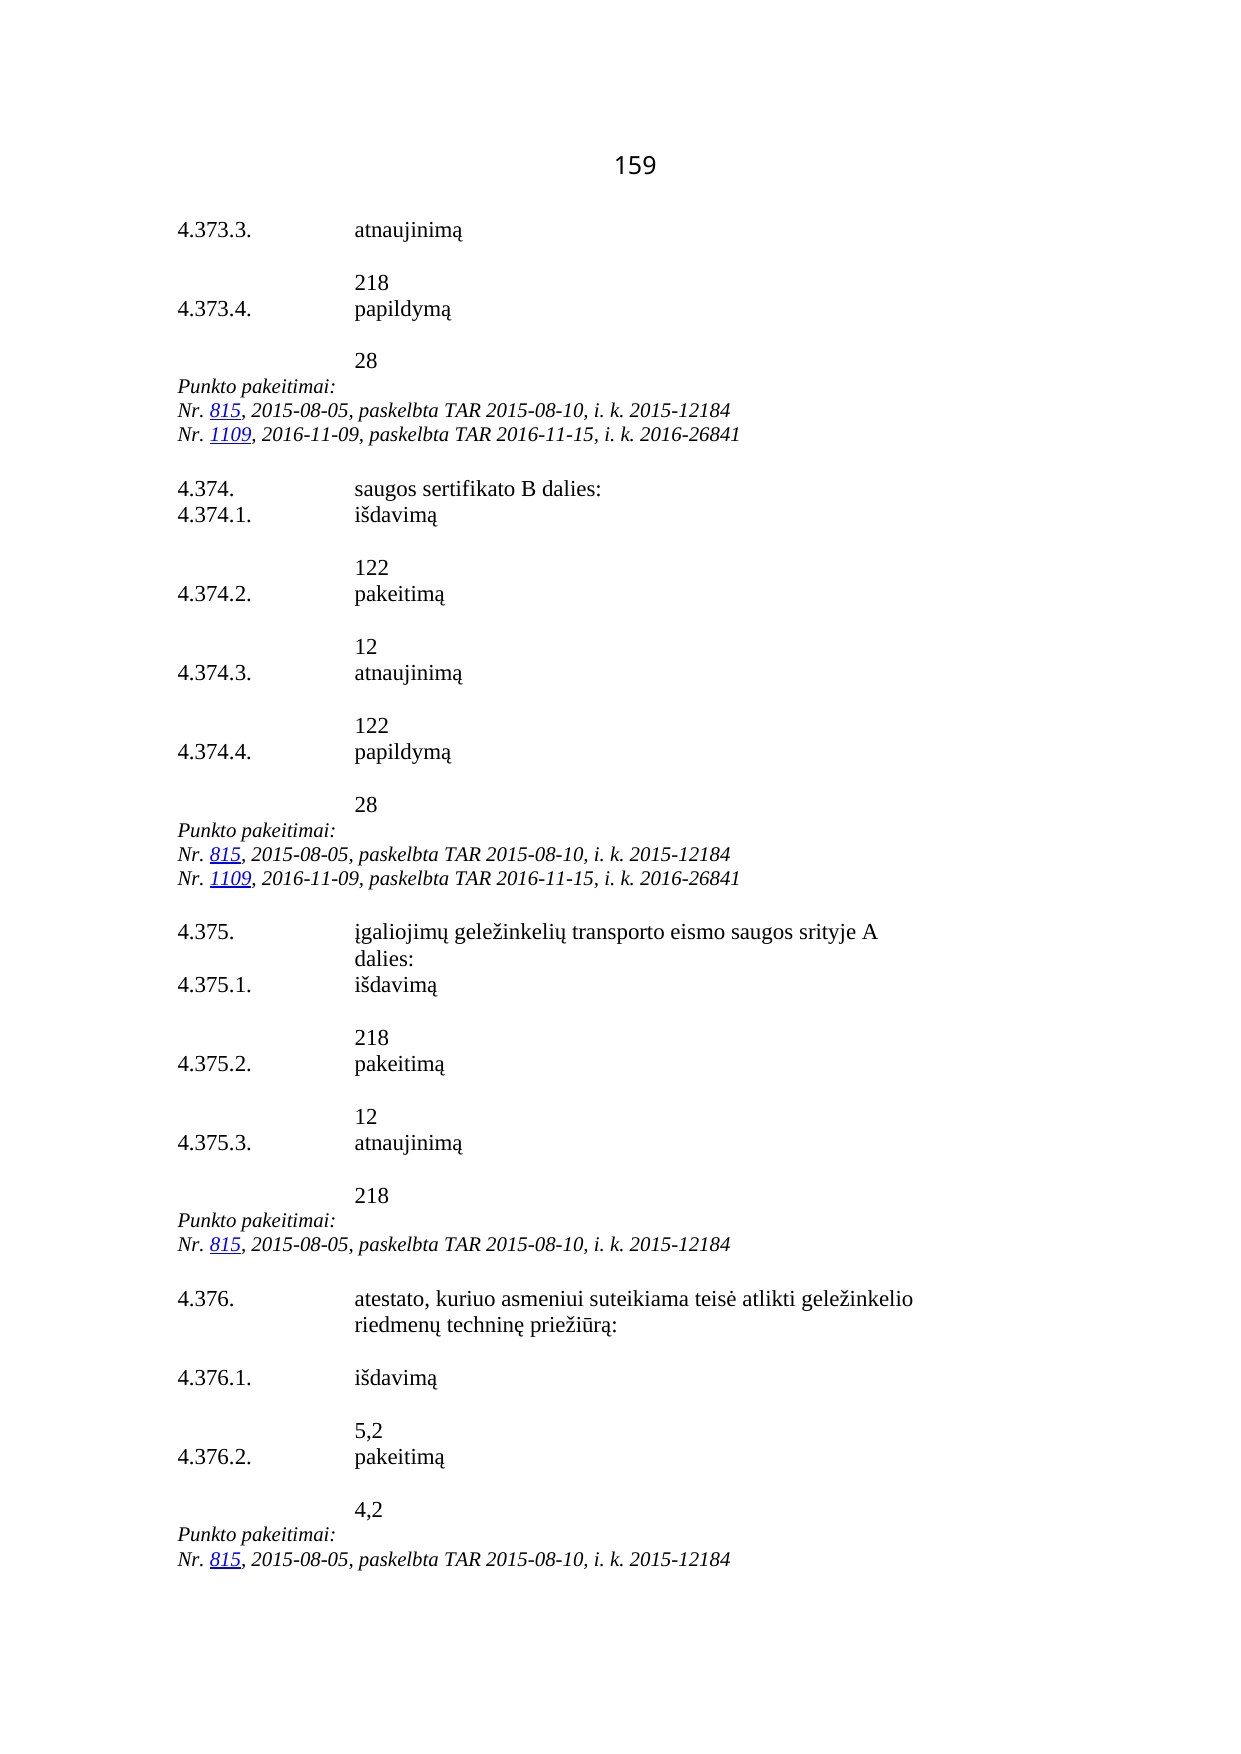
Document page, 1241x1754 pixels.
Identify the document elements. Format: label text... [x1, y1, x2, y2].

text 4.374.1. išdavimą 122 [177, 501, 892, 580]
text Nr. 1109, 2016-11-09, paskelbta TAR 2016-11-15, i. k. 2016-26841 [177, 866, 1093, 890]
text 4.376. atestato, kuriuo asmeniui suteikiama teisė atlikti geležinkelio [177, 1285, 945, 1312]
text Punkto pakeitimai: [177, 817, 1093, 842]
text Punkto pakeitimai: [177, 1208, 1093, 1232]
text riedmenų techninę priežiūrą: [354, 1312, 945, 1364]
text Nr. 815, 2015-08-05, paskelbta TAR 2015-08-10, i. k. 2015-12184 [177, 842, 1093, 866]
text 4.374.3. atnaujinimą 122 [177, 659, 892, 738]
text 4.374. saugos sertifikato B dalies: [177, 475, 892, 501]
text Nr. 1109, 2016-11-09, paskelbta TAR 2016-11-15, i. k. 2016-26841 [177, 422, 1093, 446]
text 4.374.2. pakeitimą 12 [177, 580, 892, 659]
text 4.375.3. atnaujinimą 218 [177, 1129, 945, 1208]
text 4.373.4. papildymą 28 [177, 295, 892, 374]
text 4.373.3. atnaujinimą 218 [177, 216, 892, 295]
text Nr. 815, 2015-08-05, paskelbta TAR 2015-08-10, i. k. 2015-12184 [177, 398, 1093, 422]
text Punkto pakeitimai: [177, 374, 1093, 398]
text Punkto pakeitimai: [177, 1522, 1093, 1546]
text 4.375.2. pakeitimą 12 [177, 1050, 945, 1129]
text dalies: [354, 945, 945, 971]
text Nr. 815, 2015-08-05, paskelbta TAR 2015-08-10, i. k. 2015-12184 [177, 1546, 1093, 1571]
text 4.376.2. pakeitimą 4,2 [177, 1443, 945, 1522]
text Nr. 815, 2015-08-05, paskelbta TAR 2015-08-10, i. k. 2015-12184 [177, 1232, 1093, 1256]
text 4.375. įgaliojimų geležinkelių transporto eismo saugos srityje A [177, 918, 945, 945]
text 4.376.1. išdavimą 5,2 [177, 1364, 945, 1443]
text 4.374.4. papildymą 28 [177, 738, 892, 817]
text 4.375.1. išdavimą 218 [177, 971, 945, 1050]
